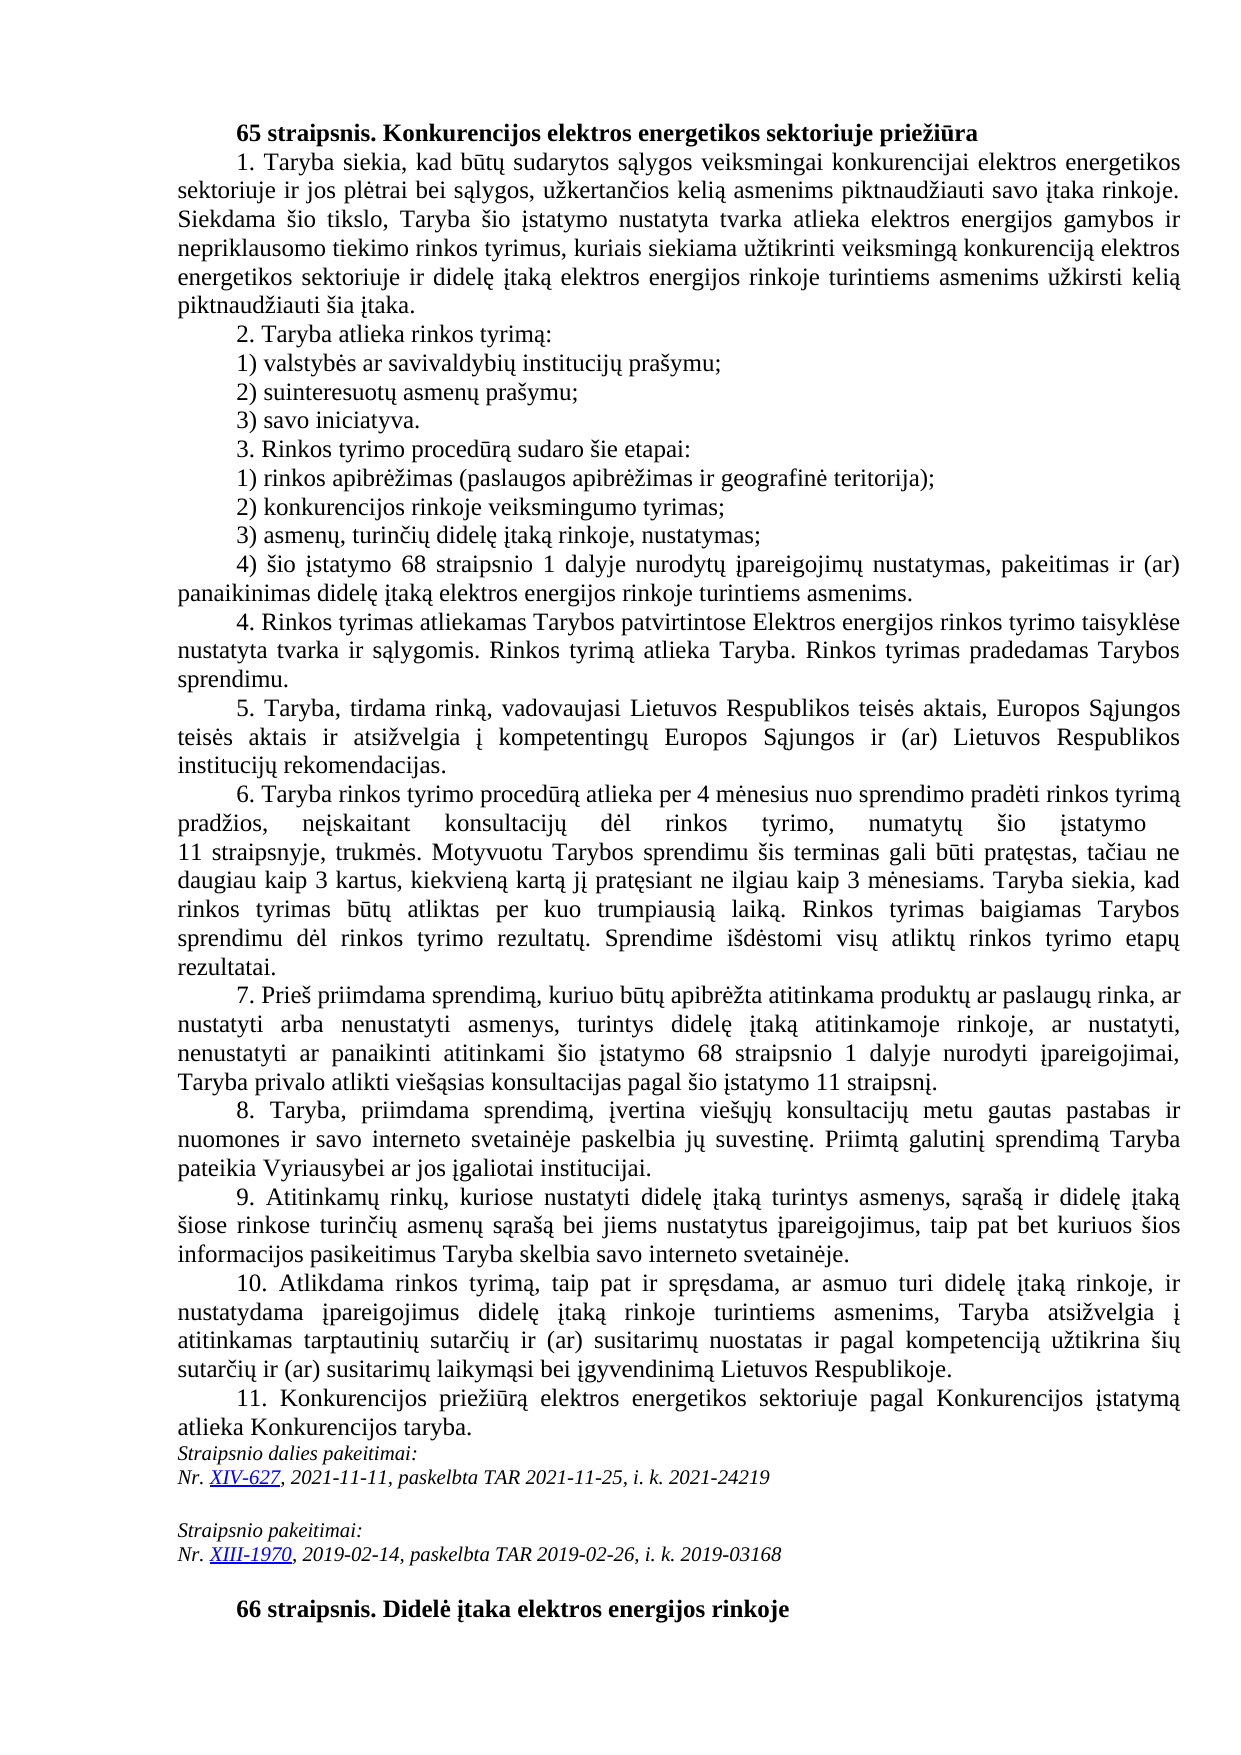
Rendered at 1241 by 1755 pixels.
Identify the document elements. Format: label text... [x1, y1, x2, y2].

text 3. Rinkos tyrimo procedūrą sudaro šie etapai: [177, 434, 1181, 463]
text 1. Taryba siekia, kad būtų sudarytos sąlygos veiksmingai konkurencijai elektros energetikos sektoriuje ir jos plėtrai bei sąlygos, užkertančios kelią asmenims piktnaudžiauti savo įtaka rinkoje. Siekdama šio tikslo, Taryba šio įstatymo nustatyta tvarka atlieka elektros energijos gamybos ir nepriklausomo tiekimo rinkos tyrimus, kuriais siekiama užtikrinti veiksmingą konkurenciją elektros energetikos sektoriuje ir didelę įtaką elektros energijos rinkoje turintiems asmenims užkirsti kelią piktnaudžiauti šia įtaka. [177, 147, 1181, 319]
text Nr. XIII-1970, 2019-02-14, paskelbta TAR 2019-02-26, i. k. 2019-03168 [177, 1542, 1181, 1566]
text Straipsnio dalies pakeitimai: [177, 1441, 1181, 1465]
text Nr. XIV-627, 2021-11-11, paskelbta TAR 2021-11-25, i. k. 2021-24219 [177, 1465, 1181, 1489]
text 2) konkurencijos rinkoje veiksmingumo tyrimas; [177, 492, 1181, 521]
text 2) suinteresuotų asmenų prašymu; [177, 377, 1181, 406]
text 10. Atlikdama rinkos tyrimą, taip pat ir spręsdama, ar asmuo turi didelę įtaką rinkoje, ir nustatydama įpareigojimus didelę įtaką rinkoje turintiems asmenims, Taryba atsižvelgia į atitinkamas tarptautinių sutarčių ir (ar) susitarimų nuostatas ir pagal kompetenciją užtikrina šių sutarčių ir (ar) susitarimų laikymąsi bei įgyvendinimą Lietuvos Respublikoje. [177, 1268, 1181, 1383]
text 7. Prieš priimdama sprendimą, kuriuo būtų apibrėžta atitinkama produktų ar paslaugų rinka, ar nustatyti arba nenustatyti asmenys, turintys didelę įtaką atitinkamoje rinkoje, ar nustatyti, nenustatyti ar panaikinti atitinkami šio įstatymo 68 straipsnio 1 dalyje nurodyti įpareigojimai, Taryba privalo atlikti viešąsias konsultacijas pagal šio įstatymo 11 straipsnį. [177, 981, 1181, 1096]
text 4) šio įstatymo 68 straipsnio 1 dalyje nurodytų įpareigojimų nustatymas, pakeitimas ir (ar) panaikinimas didelę įtaką elektros energijos rinkoje turintiems asmenims. [177, 549, 1181, 607]
text 8. Taryba, priimdama sprendimą, įvertina viešųjų konsultacijų metu gautas pastabas ir nuomones ir savo interneto svetainėje paskelbia jų suvestinę. Priimtą galutinį sprendimą Taryba pateikia Vyriausybei ar jos įgaliotai institucijai. [177, 1096, 1181, 1182]
text 3) asmenų, turinčių didelę įtaką rinkoje, nustatymas; [177, 521, 1181, 549]
text 66 straipsnis. Didelė įtaka elektros energijos rinkoje [177, 1594, 1181, 1623]
text 4. Rinkos tyrimas atliekamas Tarybos patvirtintose Elektros energijos rinkos tyrimo taisyklėse nustatyta tvarka ir sąlygomis. Rinkos tyrimą atlieka Taryba. Rinkos tyrimas pradedamas Tarybos sprendimu. [177, 607, 1181, 693]
text 11. Konkurencijos priežiūrą elektros energetikos sektoriuje pagal Konkurencijos įstatymą atlieka Konkurencijos taryba. [177, 1383, 1181, 1441]
text 2. Taryba atlieka rinkos tyrimą: [177, 319, 1181, 348]
text Straipsnio pakeitimai: [177, 1517, 1181, 1542]
text 1) valstybės ar savivaldybių institucijų prašymu; [177, 348, 1181, 377]
text 5. Taryba, tirdama rinką, vadovaujasi Lietuvos Respublikos teisės aktais, Europos Sąjungos teisės aktais ir atsižvelgia į kompetentingų Europos Sąjungos ir (ar) Lietuvos Respublikos institucijų rekomendacijas. [177, 693, 1181, 779]
text 3) savo iniciatyva. [177, 406, 1181, 434]
text 9. Atitinkamų rinkų, kuriose nustatyti didelę įtaką turintys asmenys, sąrašą ir didelę įtaką šiose rinkose turinčių asmenų sąrašą bei jiems nustatytus įpareigojimus, taip pat bet kuriuos šios informacijos pasikeitimus Taryba skelbia savo interneto svetainėje. [177, 1182, 1181, 1268]
text 65 straipsnis. Konkurencijos elektros energetikos sektoriuje priežiūra [177, 118, 1181, 147]
text 6. Taryba rinkos tyrimo procedūrą atlieka per 4 mėnesius nuo sprendimo pradėti rinkos tyrimą pradžios, neįskaitant konsultacijų dėl rinkos tyrimo, numatytų šio įstatymo 11 straipsnyje, trukmės. Motyvuotu Tarybos sprendimu šis terminas gali būti pratęstas, tačiau ne daugiau kaip 3 kartus, kiekvieną kartą jį pratęsiant ne ilgiau kaip 3 mėnesiams. Taryba siekia, kad rinkos tyrimas būtų atliktas per kuo trumpiausią laiką. Rinkos tyrimas baigiamas Tarybos sprendimu dėl rinkos tyrimo rezultatų. Sprendime išdėstomi visų atliktų rinkos tyrimo etapų rezultatai. [177, 779, 1181, 981]
text 1) rinkos apibrėžimas (paslaugos apibrėžimas ir geografinė teritorija); [177, 463, 1181, 492]
